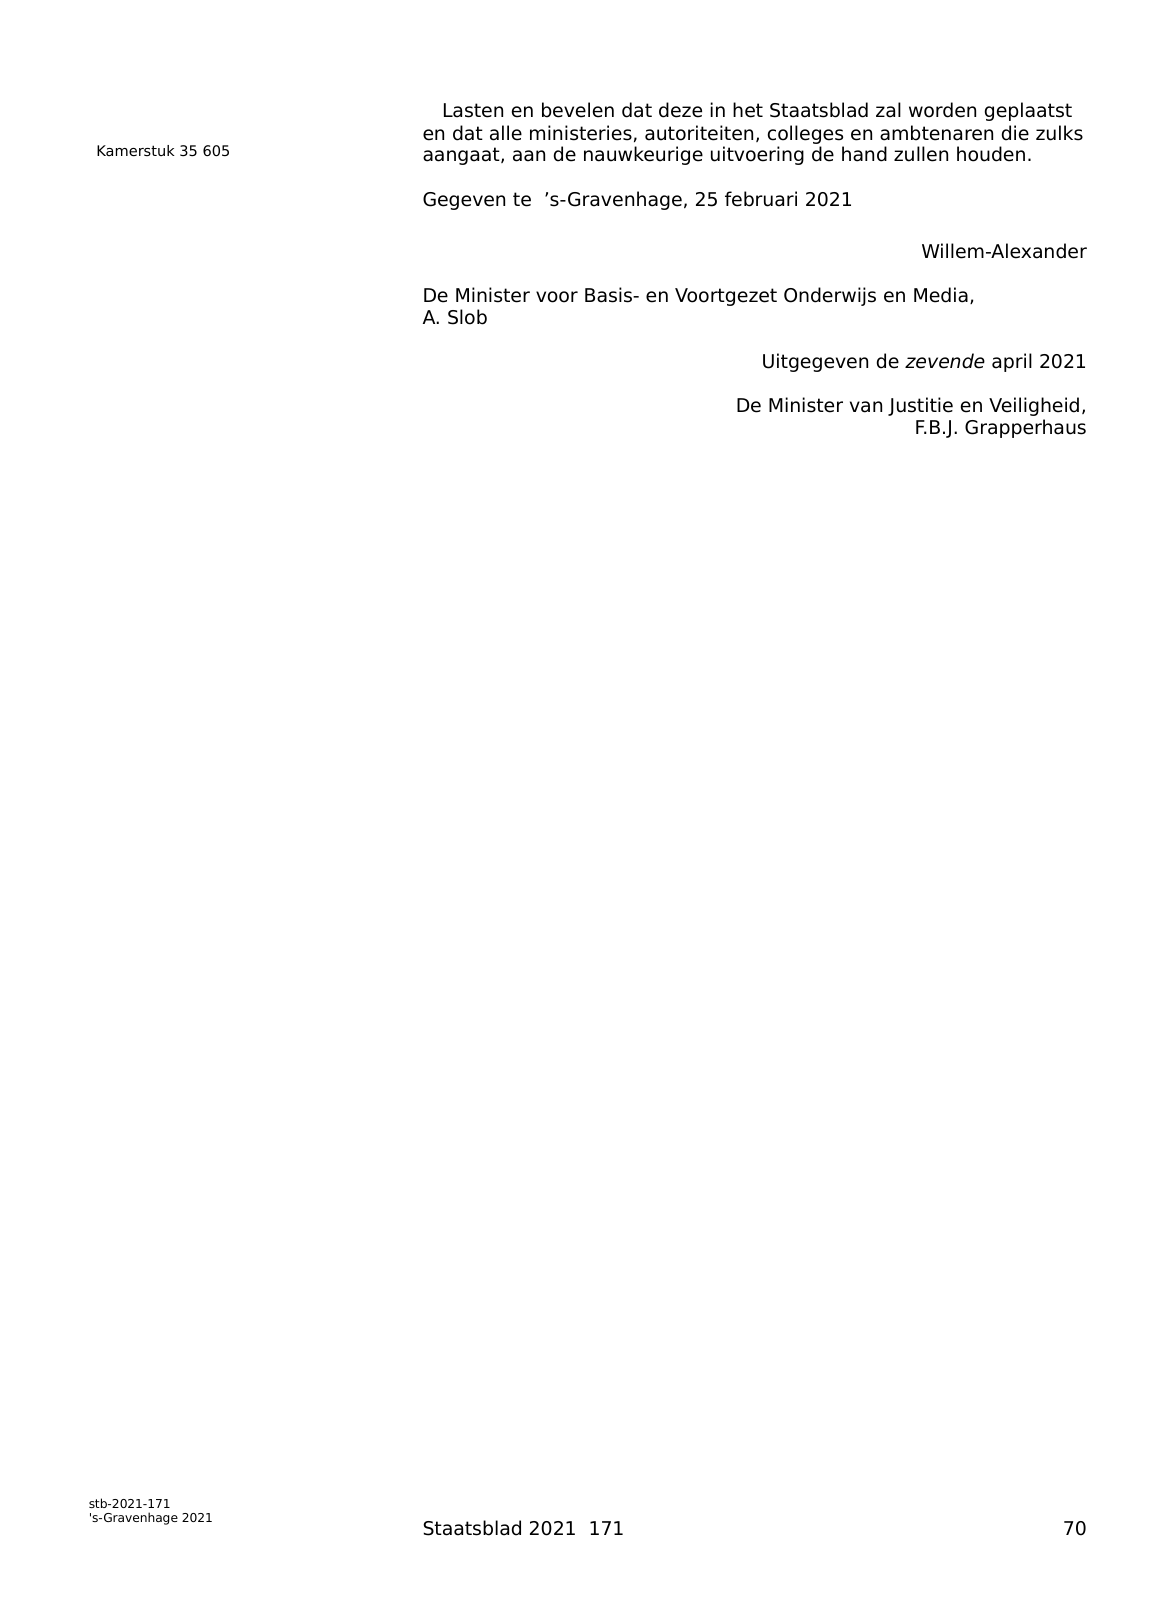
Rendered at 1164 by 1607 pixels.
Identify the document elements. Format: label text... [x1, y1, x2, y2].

text 's-Gravenhage 2021 [88, 1511, 323, 1525]
text De Minister voor Basis- en Voortgezet Onderwijs en Media, A. Slob [422, 285, 1087, 329]
text Kamerstuk 35 605 [77, 143, 396, 160]
text Lasten en bevelen dat deze in het Staatsblad zal worden geplaatst en dat alle ministeries, autoriteiten, colleges en ambtenaren die zulks aangaat, aan de nauwkeurige uitvoering de hand zullen houden. [422, 100, 1087, 166]
text De Minister van Justitie en Veiligheid, F.B.J. Grapperhaus [422, 395, 1087, 439]
text stb-2021-171 [88, 1497, 323, 1511]
text Uitgegeven de zevende april 2021 [422, 351, 1087, 373]
text Gegeven te ’s-Gravenhage, 25 februari 2021 [422, 188, 1087, 211]
text Willem-Alexander [422, 241, 1087, 262]
